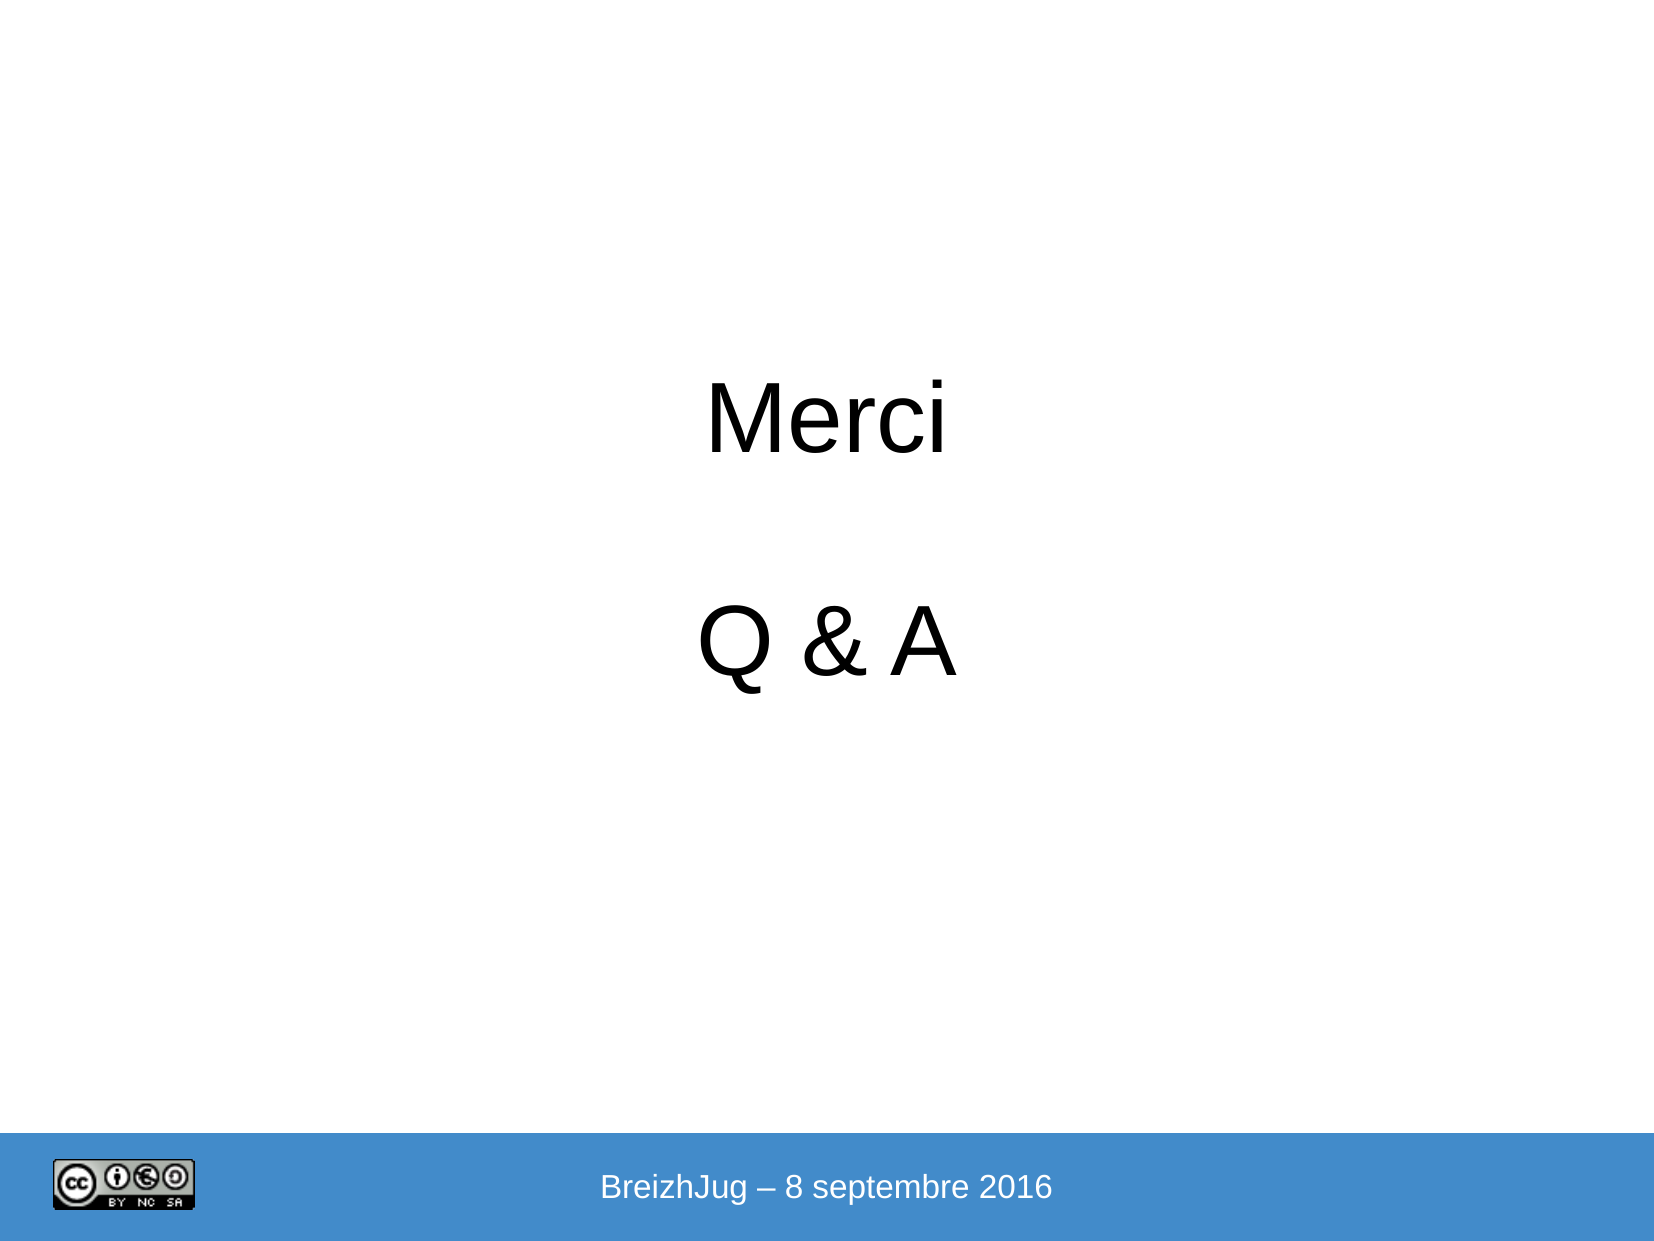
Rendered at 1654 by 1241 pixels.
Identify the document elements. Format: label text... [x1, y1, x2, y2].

picture [53, 1159, 195, 1210]
subtitle Merci Q & A [82, 49, 1571, 1010]
